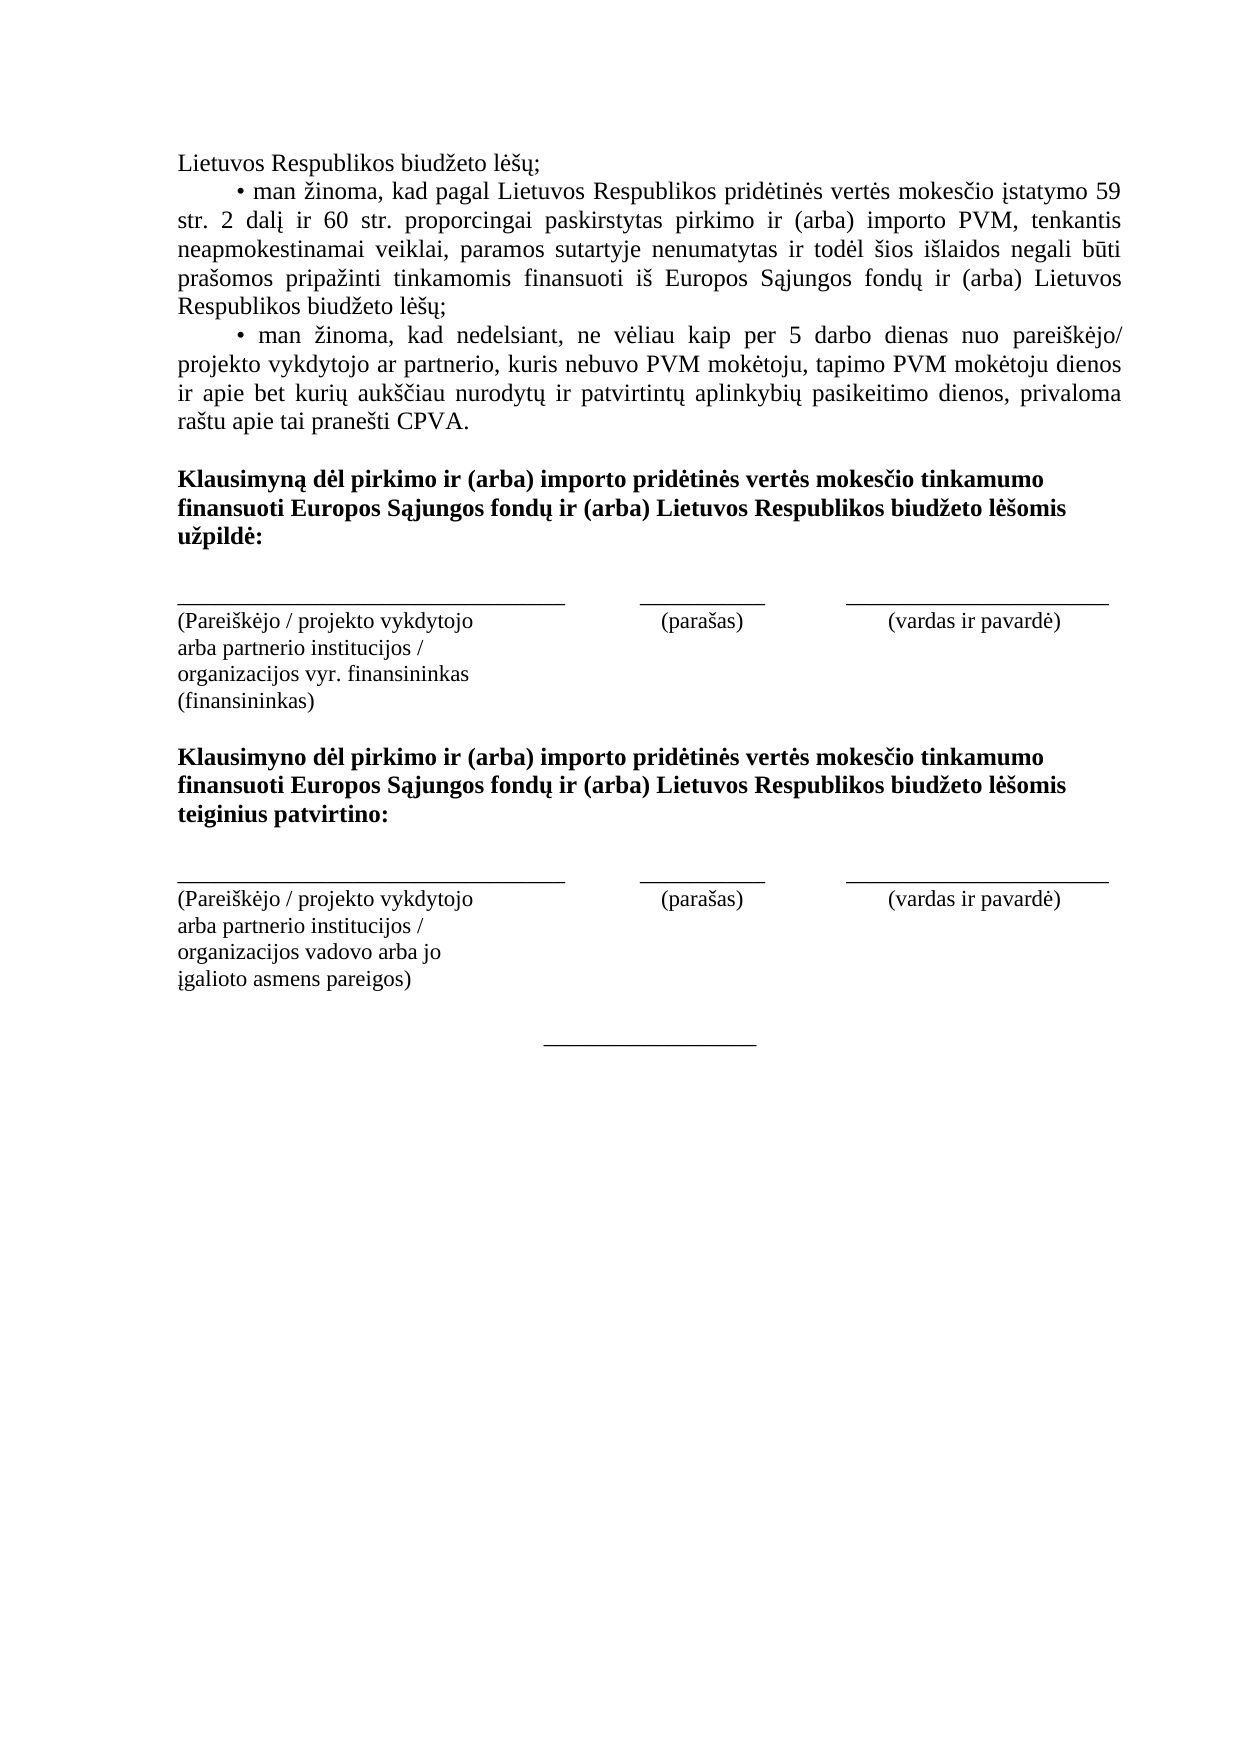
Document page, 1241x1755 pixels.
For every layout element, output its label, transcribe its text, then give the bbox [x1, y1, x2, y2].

text (Pareiškėjo / projekto vykdytojo (parašas) (vardas ir pavardė) [177, 886, 1122, 912]
text _______________________________ __________ _____________________ [177, 857, 1122, 886]
text (Pareiškėjo / projekto vykdytojo (parašas) (vardas ir pavardė) [177, 608, 1122, 634]
text (finansininkas) [177, 687, 1122, 713]
text Klausimyną dėl pirkimo ir (arba) importo pridėtinės vertės mokesčio tinkamumo finansuoti Europos Sąjungos fondų ir (arba) Lietuvos Respublikos biudžeto lėšomis užpildė: [177, 464, 1122, 550]
text • man žinoma, kad pagal Lietuvos Respublikos pridėtinės vertės mokesčio įstatymo 59 str. 2 dalį ir 60 str. proporcingai paskirstytas pirkimo ir (arba) importo PVM, tenkantis neapmokestinamai veiklai, paramos sutartyje nenumatytas ir todėl šios išlaidos negali būti prašomos pripažinti tinkamomis finansuoti iš Europos Sąjungos fondų ir (arba) Lietuvos Respublikos biudžeto lėšų; [177, 176, 1122, 320]
text arba partnerio institucijos / [177, 912, 1122, 938]
text arba partnerio institucijos / [177, 634, 1122, 660]
text įgalioto asmens pareigos) [177, 964, 1122, 991]
text • man žinoma, kad nedelsiant, ne vėliau kaip per 5 darbo dienas nuo pareiškėjo/ projekto vykdytojo ar partnerio, kuris nebuvo PVM mokėtoju, tapimo PVM mokėtoju dienos ir apie bet kurių aukščiau nurodytų ir patvirtintų aplinkybių pasikeitimo dienos, privaloma raštu apie tai pranešti CPVA. [177, 320, 1122, 435]
text _______________________________ __________ _____________________ [177, 579, 1122, 608]
text Lietuvos Respublikos biudžeto lėšų; [177, 148, 1122, 176]
text organizacijos vadovo arba jo [177, 938, 1122, 964]
text organizacijos vyr. finansininkas [177, 660, 1122, 687]
text _________________ [177, 1020, 1122, 1048]
text Klausimyno dėl pirkimo ir (arba) importo pridėtinės vertės mokesčio tinkamumo finansuoti Europos Sąjungos fondų ir (arba) Lietuvos Respublikos biudžeto lėšomis teiginius patvirtino: [177, 742, 1122, 828]
